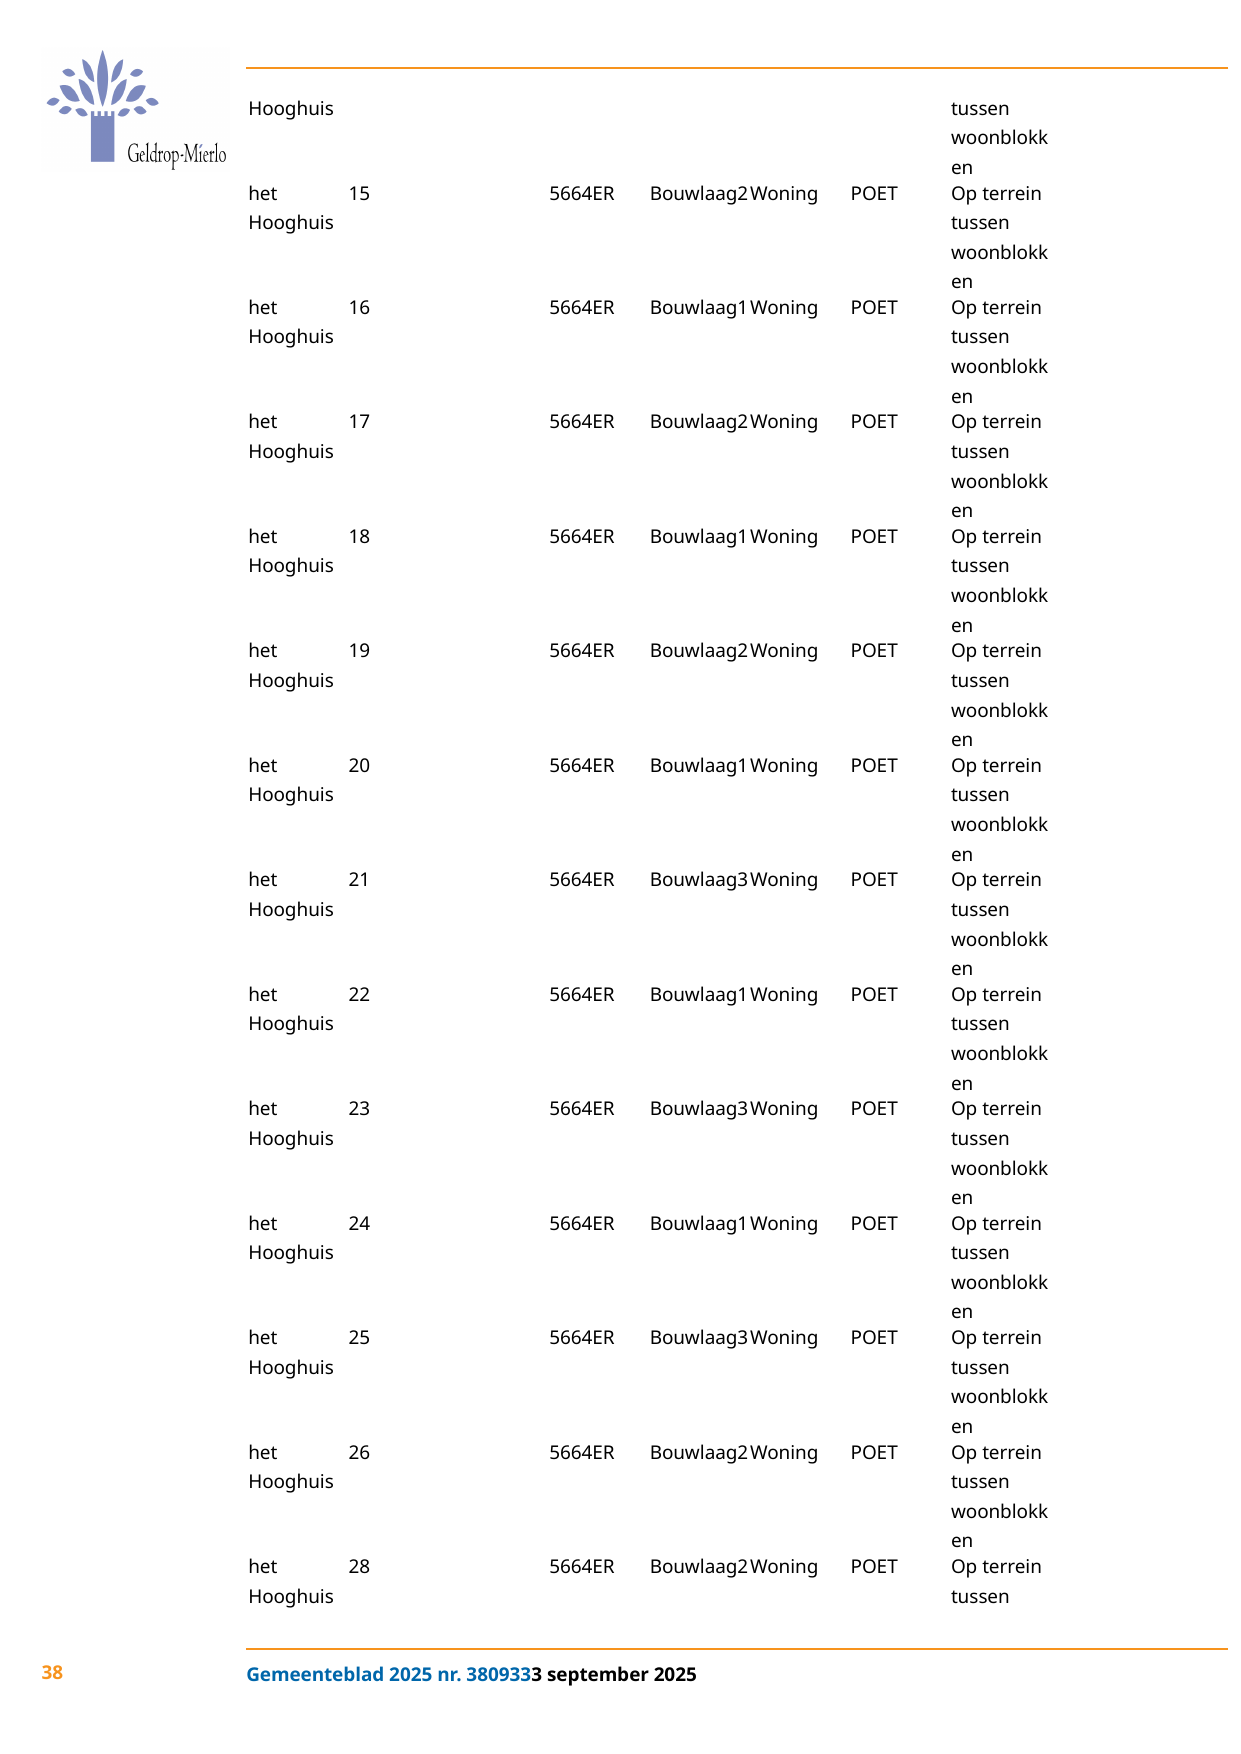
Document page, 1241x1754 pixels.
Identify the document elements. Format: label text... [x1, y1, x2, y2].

table_cell Hooghuis [248, 95, 348, 180]
table_cell [449, 1554, 549, 1609]
table_cell Op terrein tussen woonblokken [951, 1096, 1051, 1210]
table_cell het Hooghuis [248, 523, 348, 638]
table_cell POET [850, 1325, 951, 1439]
table_cell [449, 95, 549, 180]
table_cell [750, 95, 850, 180]
table_cell Bouwlaag1 [650, 1210, 750, 1324]
table_cell 5664ER [549, 1325, 649, 1439]
table_cell Op terrein tussen woonblokken [951, 752, 1051, 867]
table_cell [449, 180, 549, 294]
table_cell Bouwlaag2 [650, 409, 750, 523]
table_cell Woning [750, 1210, 850, 1324]
table_cell Op terrein tussen woonblokken [951, 1439, 1051, 1553]
table_cell het Hooghuis [248, 1096, 348, 1210]
table_cell het Hooghuis [248, 752, 348, 867]
table_cell [449, 867, 549, 981]
table_cell het Hooghuis [248, 638, 348, 752]
table_cell Op terrein tussen woonblokken [951, 1325, 1051, 1439]
table_cell Bouwlaag2 [650, 1439, 750, 1553]
table_cell 5664ER [549, 523, 649, 638]
table_cell Woning [750, 638, 850, 752]
table_cell Op terrein tussen woonblokken [951, 867, 1051, 981]
table_cell Op terrein tussen woonblokken [951, 409, 1051, 523]
table_cell 20 [348, 752, 449, 867]
table_cell Op terrein tussen [951, 1554, 1051, 1609]
table_cell [449, 1439, 549, 1553]
table_cell POET [850, 638, 951, 752]
table_cell [449, 638, 549, 752]
table_cell Bouwlaag1 [650, 294, 750, 409]
table_cell [449, 1210, 549, 1324]
table_cell Bouwlaag1 [650, 752, 750, 867]
table_cell 5664ER [549, 1210, 649, 1324]
picture [41, 47, 231, 172]
table_cell [449, 1325, 549, 1439]
table_cell Woning [750, 981, 850, 1096]
table_cell Op terrein tussen woonblokken [951, 981, 1051, 1096]
table_cell 16 [348, 294, 449, 409]
table_cell POET [850, 409, 951, 523]
table_cell POET [850, 752, 951, 867]
table_cell het Hooghuis [248, 981, 348, 1096]
table_cell [449, 523, 549, 638]
table_cell POET [850, 1210, 951, 1324]
table_cell POET [850, 867, 951, 981]
table_cell 24 [348, 1210, 449, 1324]
table_cell 26 [348, 1439, 449, 1553]
table_cell Op terrein tussen woonblokken [951, 180, 1051, 294]
table_cell Op terrein tussen woonblokken [951, 1210, 1051, 1324]
table_cell Woning [750, 180, 850, 294]
table_cell het Hooghuis [248, 180, 348, 294]
table_cell het Hooghuis [248, 1325, 348, 1439]
table_cell [449, 409, 549, 523]
table_cell Woning [750, 1096, 850, 1210]
table_cell 5664ER [549, 409, 649, 523]
table_cell 18 [348, 523, 449, 638]
table_cell [449, 981, 549, 1096]
table_cell Woning [750, 294, 850, 409]
table_cell Bouwlaag1 [650, 523, 750, 638]
table_cell Op terrein tussen woonblokken [951, 638, 1051, 752]
table_cell 23 [348, 1096, 449, 1210]
table_cell POET [850, 1554, 951, 1609]
table_cell 25 [348, 1325, 449, 1439]
table_cell POET [850, 981, 951, 1096]
table_cell Woning [750, 523, 850, 638]
table_cell 21 [348, 867, 449, 981]
table_cell 19 [348, 638, 449, 752]
table_cell Bouwlaag3 [650, 1325, 750, 1439]
table_cell Woning [750, 1325, 850, 1439]
table_cell 5664ER [549, 1554, 649, 1609]
table_cell het Hooghuis [248, 294, 348, 409]
table_cell tussen woonblokken [951, 95, 1051, 180]
table_cell Bouwlaag3 [650, 867, 750, 981]
table_cell Woning [750, 1554, 850, 1609]
table_cell [348, 95, 449, 180]
table_cell POET [850, 1439, 951, 1553]
table_cell het Hooghuis [248, 1554, 348, 1609]
table_cell [449, 294, 549, 409]
table_cell Woning [750, 409, 850, 523]
table_cell Woning [750, 1439, 850, 1553]
table_cell Bouwlaag3 [650, 1096, 750, 1210]
table_cell het Hooghuis [248, 867, 348, 981]
table_cell het Hooghuis [248, 1439, 348, 1553]
table_cell POET [850, 294, 951, 409]
table_cell Op terrein tussen woonblokken [951, 523, 1051, 638]
table_cell 5664ER [549, 1096, 649, 1210]
table_cell [549, 95, 649, 180]
table_cell 5664ER [549, 752, 649, 867]
table_cell 22 [348, 981, 449, 1096]
table_cell [449, 1096, 549, 1210]
table_cell Bouwlaag1 [650, 981, 750, 1096]
table_cell 17 [348, 409, 449, 523]
table_cell [850, 95, 951, 180]
table_cell Bouwlaag2 [650, 180, 750, 294]
table_cell POET [850, 180, 951, 294]
table_cell POET [850, 523, 951, 638]
table_cell Woning [750, 752, 850, 867]
table_cell 5664ER [549, 1439, 649, 1553]
table_cell het Hooghuis [248, 409, 348, 523]
table_cell [449, 752, 549, 867]
table_cell Woning [750, 867, 850, 981]
table_cell 5664ER [549, 180, 649, 294]
table_cell 5664ER [549, 867, 649, 981]
table_cell 5664ER [549, 638, 649, 752]
table_cell 15 [348, 180, 449, 294]
table_cell 5664ER [549, 294, 649, 409]
table_cell het Hooghuis [248, 1210, 348, 1324]
table_cell Bouwlaag2 [650, 638, 750, 752]
table_cell [650, 95, 750, 180]
table_cell Bouwlaag2 [650, 1554, 750, 1609]
table_cell POET [850, 1096, 951, 1210]
table_cell 28 [348, 1554, 449, 1609]
table_cell Op terrein tussen woonblokken [951, 294, 1051, 409]
table_cell 5664ER [549, 981, 649, 1096]
